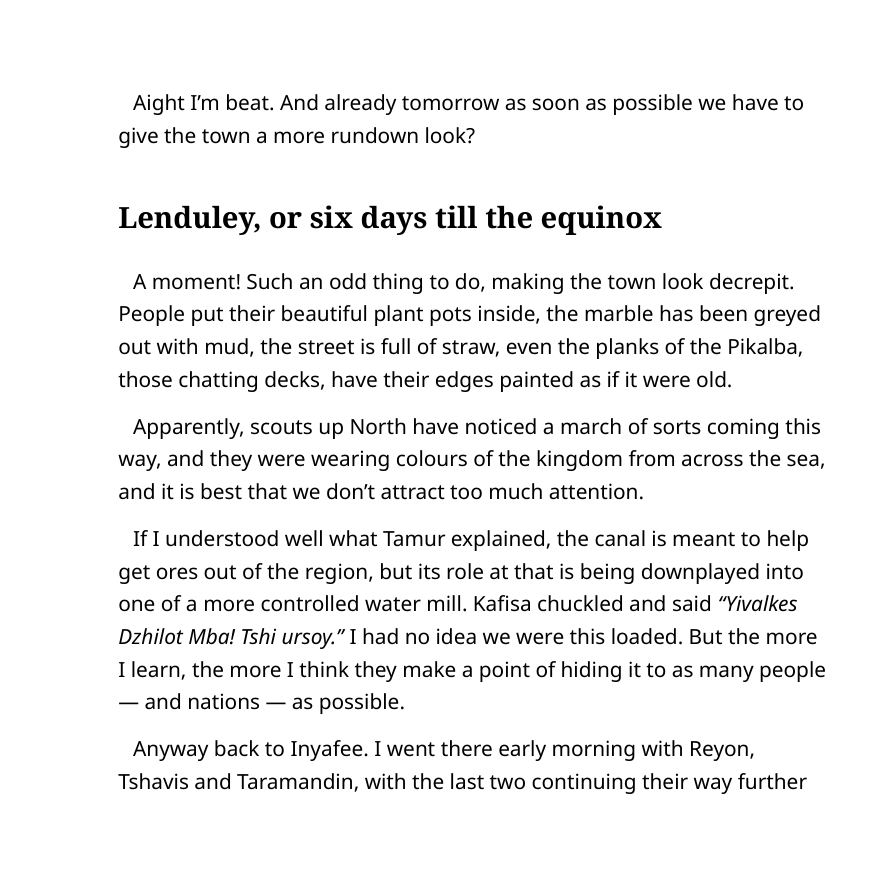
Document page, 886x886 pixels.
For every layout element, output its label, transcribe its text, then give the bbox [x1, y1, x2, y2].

text Aight I’m beat. And already tomorrow as soon as possible we have to give the town a more rundown look? [118, 88, 827, 149]
subtitle Lenduley, or six days till the equinox [118, 198, 827, 237]
text If I understood well what Tamur explained, the canal is meant to help get ores out of the region, but its role at that is being downplayed into one of a more controlled water mill. Kafisa chuckled and said “Yivalkes Dzhilot Mba! Tshi ursoy.” I had no idea we were this loaded. But the more I learn, the more I think they make a point of hiding it to as many people — and nations — as possible. [118, 524, 827, 716]
text Anyway back to Inyafee. I went there early morning with Reyon, Tshavis and Taramandin, with the last two continuing their way further [118, 734, 827, 796]
text Apparently, scouts up North have noticed a march of sorts coming this way, and they were wearing colours of the kingdom from across the sea, and it is best that we don’t attract too much attention. [118, 412, 827, 506]
text A moment! Such an odd thing to do, making the town look decrepit. People put their beautiful plant pots inside, the marble has been greyed out with mud, the street is full of straw, even the planks of the Pikalba, those chatting decks, have their edges painted as if it were old. [118, 267, 827, 393]
